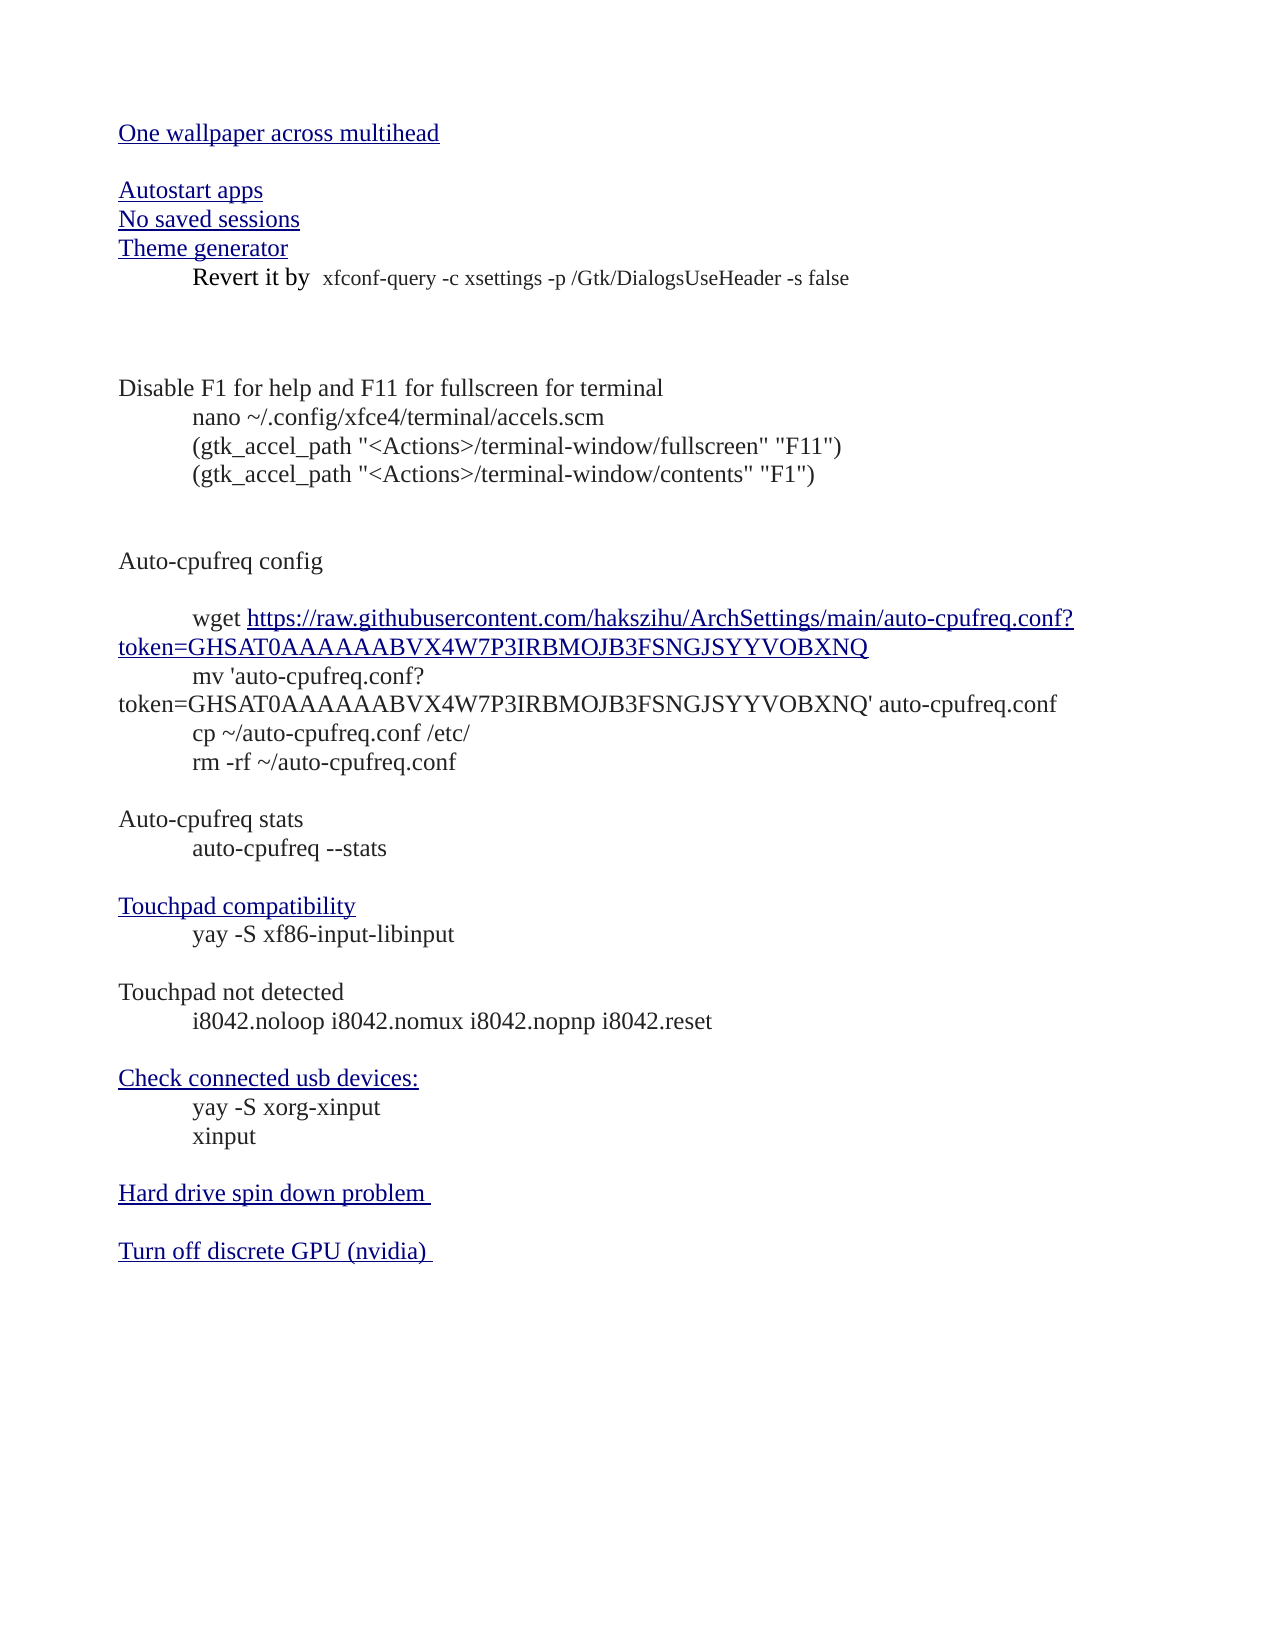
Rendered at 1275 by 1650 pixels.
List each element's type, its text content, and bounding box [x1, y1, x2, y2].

text mv 'auto-cpufreq.conf?token=GHSAT0AAAAAABVX4W7P3IRBMOJB3FSNGJSYYVOBXNQ' auto-cpufreq.conf [118, 661, 1157, 718]
text Touchpad not detected [118, 977, 1157, 1006]
text Touchpad compatibility [118, 891, 1157, 919]
text rm -rf ~/auto-cpufreq.conf [118, 747, 1157, 776]
text auto-cpufreq --stats [118, 833, 1157, 862]
text i8042.noloop i8042.nomux i8042.nopnp i8042.reset [118, 1006, 1157, 1034]
text No saved sessions [118, 204, 1157, 233]
text cp ~/auto-cpufreq.conf /etc/ [118, 718, 1157, 747]
text One wallpaper across multihead [118, 118, 1157, 147]
text Auto-cpufreq stats [118, 804, 1157, 833]
text Theme generator [118, 233, 1157, 262]
text Hard drive spin down problem [118, 1178, 1157, 1207]
text Disable F1 for help and F11 for fullscreen for terminal [118, 373, 1157, 402]
text yay -S xf86-input-libinput [118, 919, 1157, 948]
text xinput [118, 1121, 1157, 1149]
text Auto-cpufreq config [118, 546, 1157, 574]
text nano ~/.config/xfce4/terminal/accels.scm [118, 402, 1157, 431]
text Turn off discrete GPU (nvidia) [118, 1236, 1157, 1264]
text Revert it by xfconf-query -c xsettings -p /Gtk/DialogsUseHeader -s false [118, 262, 1157, 291]
text yay -S xorg-xinput [118, 1092, 1157, 1121]
text (gtk_accel_path "<Actions>/terminal-window/contents" "F1") [118, 459, 1157, 488]
text (gtk_accel_path "<Actions>/terminal-window/fullscreen" "F11") [118, 431, 1157, 459]
text Autostart apps [118, 176, 1157, 204]
text Check connected usb devices: [118, 1063, 1157, 1092]
text wget https://raw.githubusercontent.com/hakszihu/ArchSettings/main/auto-cpufreq.conf?token=GHSAT0AAAAAABVX4W7P3IRBMOJB3FSNGJSYYVOBXNQ [118, 603, 1157, 661]
